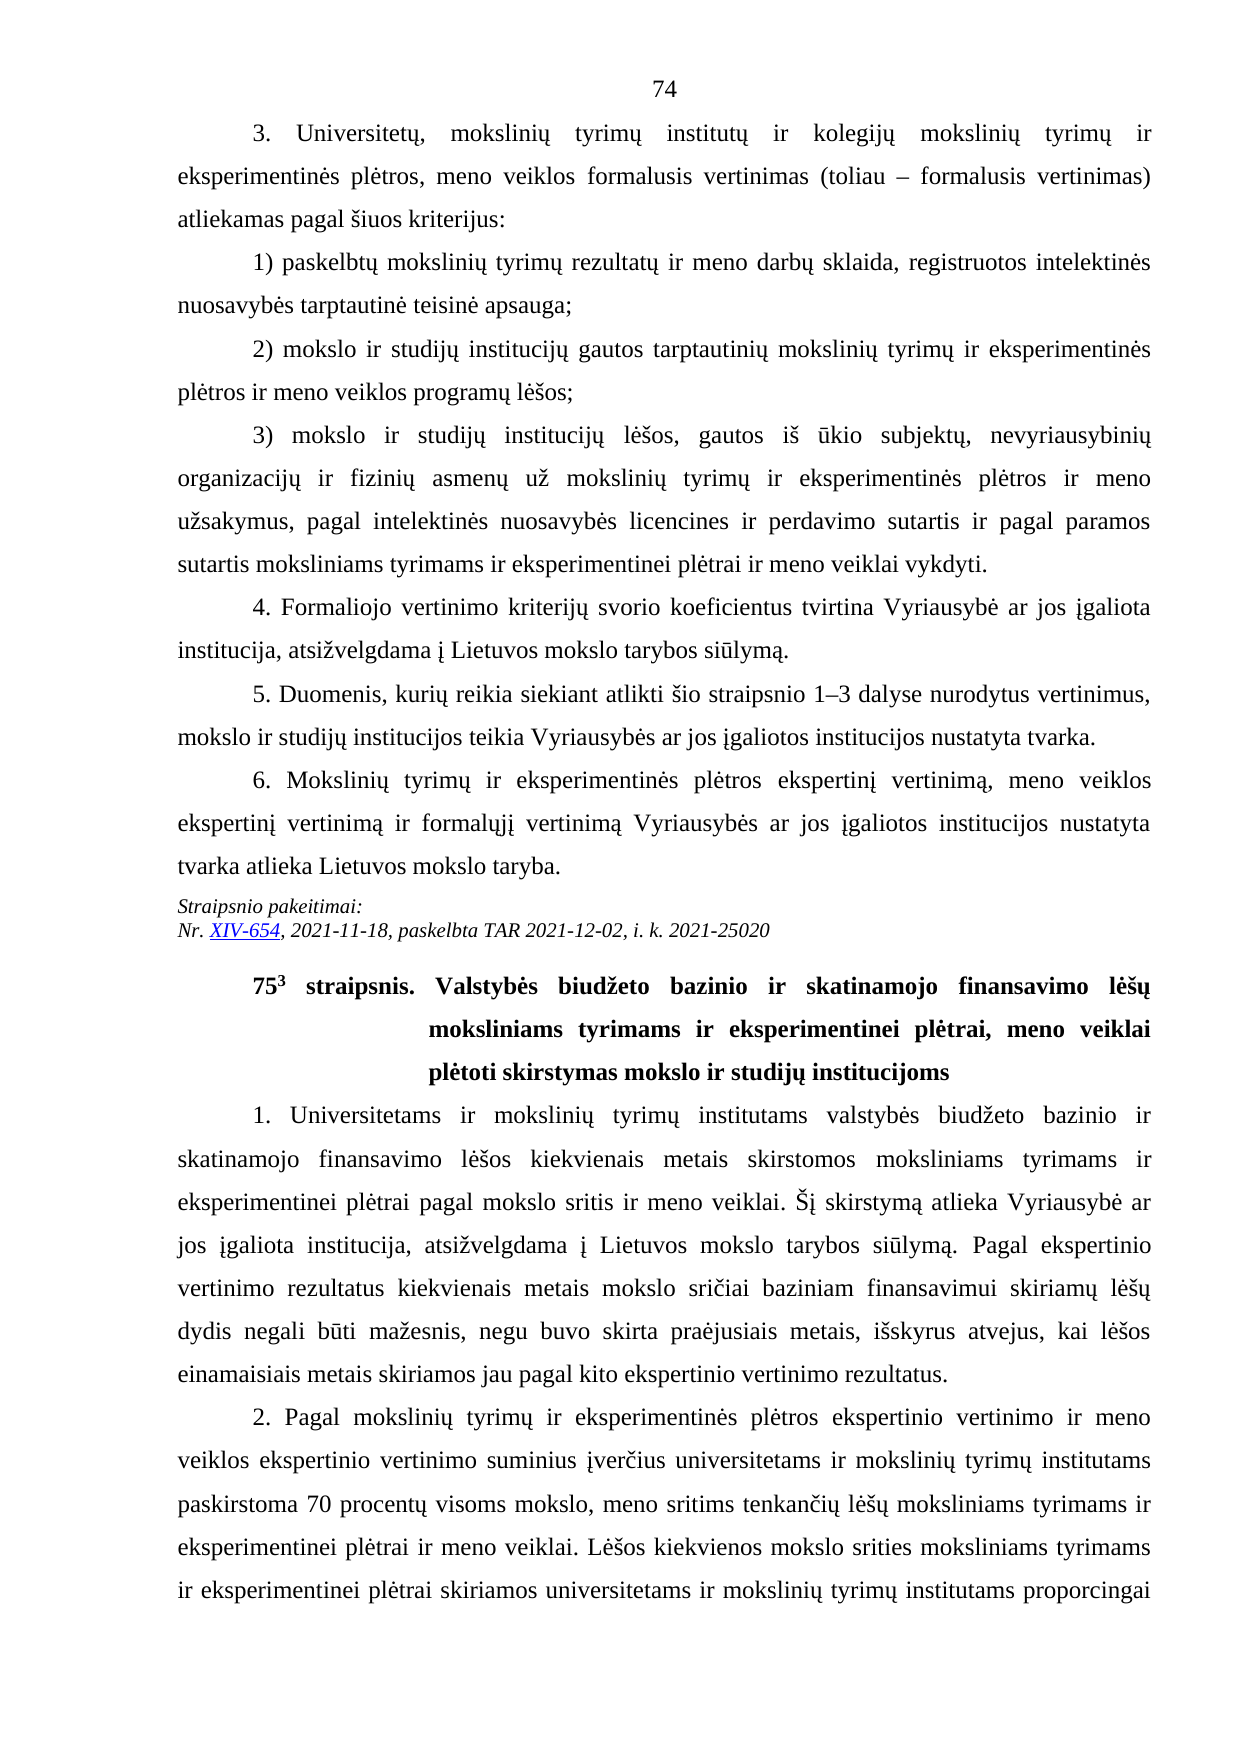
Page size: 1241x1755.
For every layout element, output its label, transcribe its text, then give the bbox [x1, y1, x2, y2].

text Nr. XIV-654, 2021-11-18, paskelbta TAR 2021-12-02, i. k. 2021-25020 [177, 918, 1152, 942]
text 2. Pagal mokslinių tyrimų ir eksperimentinės plėtros ekspertinio vertinimo ir meno veiklos ekspertinio vertinimo suminius įverčius universitetams ir mokslinių tyrimų institutams paskirstoma 70 procentų visoms mokslo, meno sritims tenkančių lėšų moksliniams tyrimams ir eksperimentinei plėtrai ir meno veiklai. Lėšos kiekvienos mokslo srities moksliniams tyrimams ir eksperimentinei plėtrai skiriamos universitetams ir mokslinių tyrimų institutams proporcingai [177, 1402, 1152, 1604]
text Straipsnio pakeitimai: [177, 894, 1152, 918]
text 753 straipsnis. Valstybės biudžeto bazinio ir skatinamojo finansavimo lėšų moksliniams tyrimams ir eksperimentinei plėtrai, meno veiklai plėtoti skirstymas mokslo ir studijų institucijoms [252, 971, 1152, 1086]
text 3) mokslo ir studijų institucijų lėšos, gautos iš ūkio subjektų, nevyriausybinių organizacijų ir fizinių asmenų už mokslinių tyrimų ir eksperimentinės plėtros ir meno užsakymus, pagal intelektinės nuosavybės licencines ir perdavimo sutartis ir pagal paramos sutartis moksliniams tyrimams ir eksperimentinei plėtrai ir meno veiklai vykdyti. [177, 420, 1152, 578]
text 3. Universitetų, mokslinių tyrimų institutų ir kolegijų mokslinių tyrimų ir eksperimentinės plėtros, meno veiklos formalusis vertinimas (toliau – formalusis vertinimas) atliekamas pagal šiuos kriterijus: [177, 118, 1152, 233]
text 2) mokslo ir studijų institucijų gautos tarptautinių mokslinių tyrimų ir eksperimentinės plėtros ir meno veiklos programų lėšos; [177, 334, 1152, 406]
text 1. Universitetams ir mokslinių tyrimų institutams valstybės biudžeto bazinio ir skatinamojo finansavimo lėšos kiekvienais metais skirstomos moksliniams tyrimams ir eksperimentinei plėtrai pagal mokslo sritis ir meno veiklai. Šį skirstymą atlieka Vyriausybė ar jos įgaliota institucija, atsižvelgdama į Lietuvos mokslo tarybos siūlymą. Pagal ekspertinio vertinimo rezultatus kiekvienais metais mokslo sričiai baziniam finansavimui skiriamų lėšų dydis negali būti mažesnis, negu buvo skirta praėjusiais metais, išskyrus atvejus, kai lėšos einamaisiais metais skiriamos jau pagal kito ekspertinio vertinimo rezultatus. [177, 1101, 1152, 1388]
text 1) paskelbtų mokslinių tyrimų rezultatų ir meno darbų sklaida, registruotos intelektinės nuosavybės tarptautinė teisinė apsauga; [177, 247, 1152, 319]
text 4. Formaliojo vertinimo kriterijų svorio koeficientus tvirtina Vyriausybė ar jos įgaliota institucija, atsižvelgdama į Lietuvos mokslo tarybos siūlymą. [177, 592, 1152, 664]
text 6. Mokslinių tyrimų ir eksperimentinės plėtros ekspertinį vertinimą, meno veiklos ekspertinį vertinimą ir formalųjį vertinimą Vyriausybės ar jos įgaliotos institucijos nustatyta tvarka atlieka Lietuvos mokslo taryba. [177, 765, 1152, 880]
text 5. Duomenis, kurių reikia siekiant atlikti šio straipsnio 1–3 dalyse nurodytus vertinimus, mokslo ir studijų institucijos teikia Vyriausybės ar jos įgaliotos institucijos nustatyta tvarka. [177, 679, 1152, 751]
